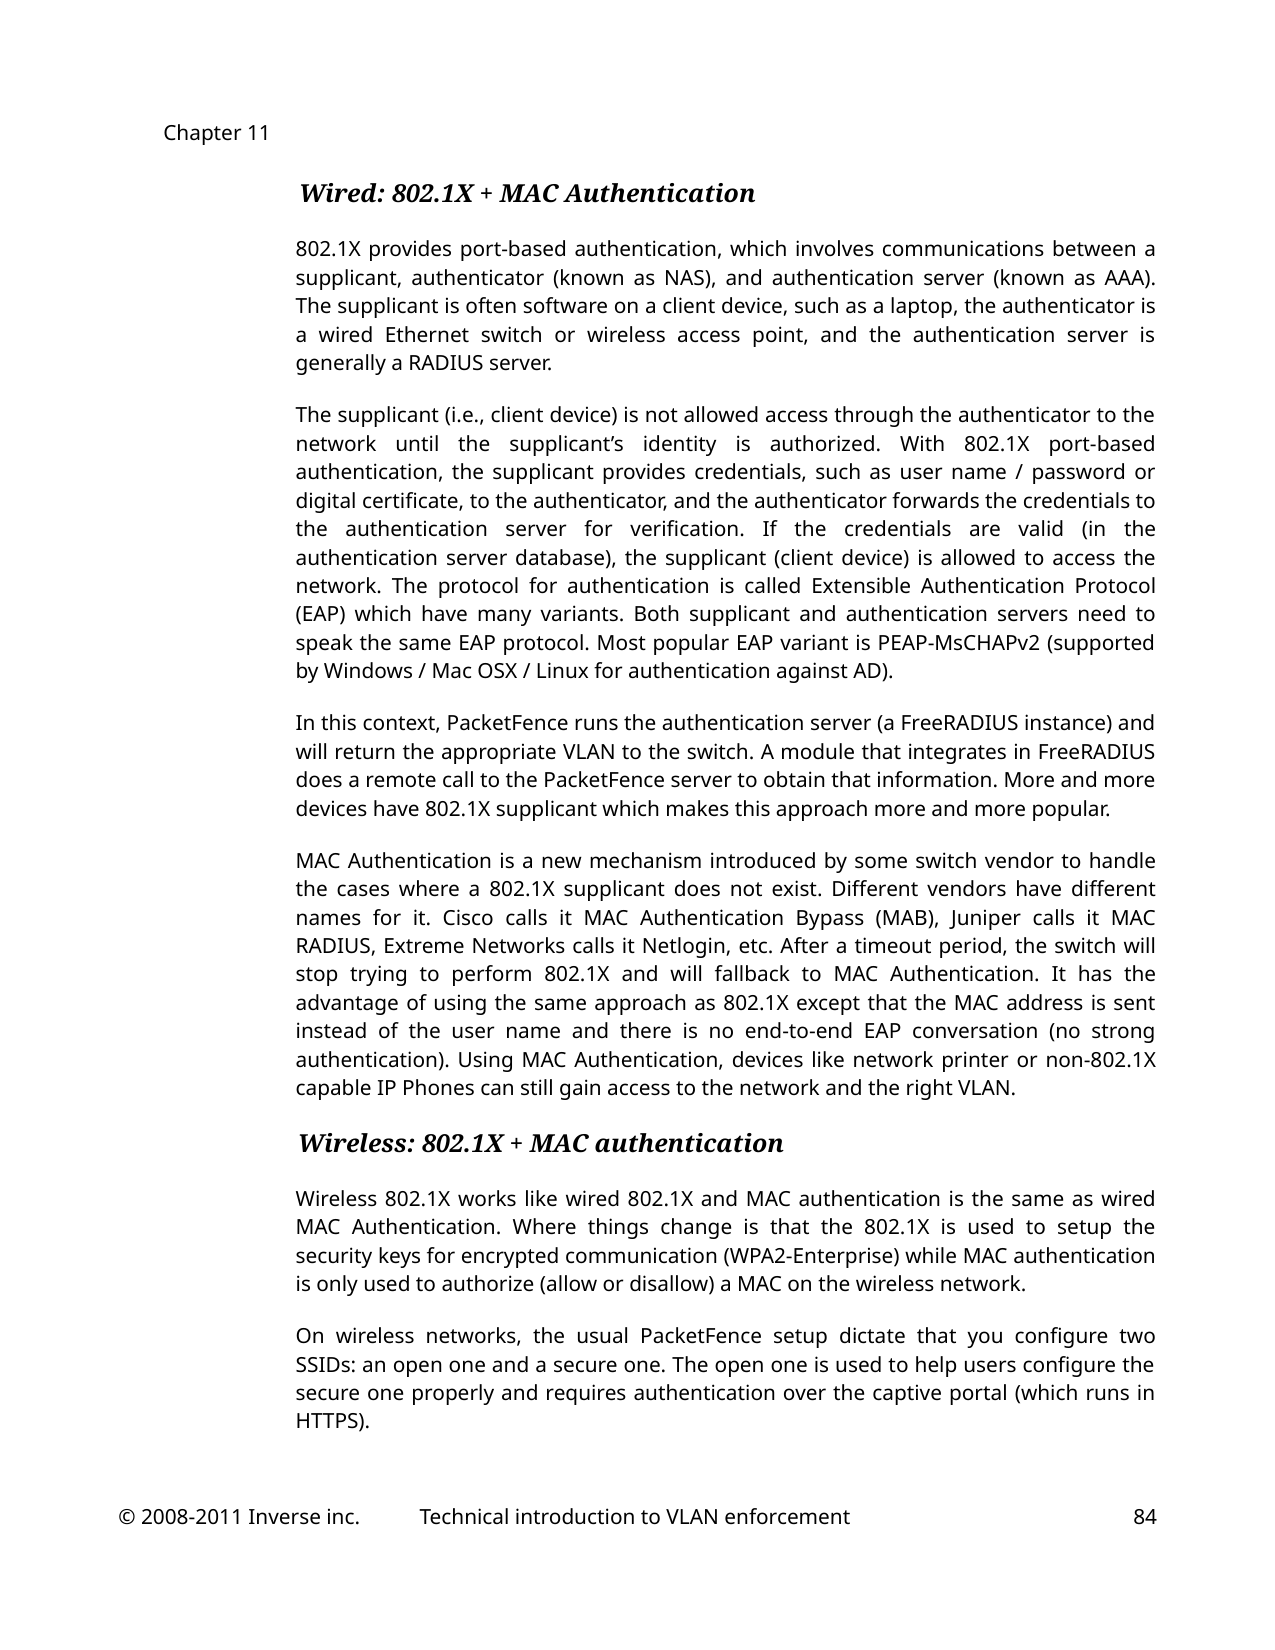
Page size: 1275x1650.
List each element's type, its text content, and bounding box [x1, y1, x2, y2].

text 802.1X provides port-based authentication, which involves communications between a supplicant, authenticator (known as NAS), and authentication server (known as AAA). The supplicant is often software on a client device, such as a laptop, the authenticator is a wired Ethernet switch or wireless access point, and the authentication server is generally a RADIUS server. [295, 234, 1157, 377]
subtitle Wireless: 802.1X + MAC authentication [260, 1125, 1157, 1159]
text MAC Authentication is a new mechanism introduced by some switch vendor to handle the cases where a 802.1X supplicant does not exist. Different vendors have different names for it. Cisco calls it MAC Authentication Bypass (MAB), Juniper calls it MAC RADIUS, Extreme Networks calls it Netlogin, etc. After a timeout period, the switch will stop trying to perform 802.1X and will fallback to MAC Authentication. It has the advantage of using the same approach as 802.1X except that the MAC address is sent instead of the user name and there is no end-to-end EAP conversation (no strong authentication). Using MAC Authentication, devices like network printer or non-802.1X capable IP Phones can still gain access to the network and the right VLAN. [295, 846, 1157, 1102]
text In this context, PacketFence runs the authentication server (a FreeRADIUS instance) and will return the appropriate VLAN to the switch. A module that integrates in FreeRADIUS does a remote call to the PacketFence server to obtain that information. More and more devices have 802.1X supplicant which makes this approach more and more popular. [295, 708, 1157, 822]
text The supplicant (i.e., client device) is not allowed access through the authenticator to the network until the supplicant’s identity is authorized. With 802.1X port-based authentication, the supplicant provides credentials, such as user name / password or digital certificate, to the authenticator, and the authenticator forwards the credentials to the authentication server for verification. If the credentials are valid (in the authentication server database), the supplicant (client device) is allowed to access the network. The protocol for authentication is called Extensible Authentication Protocol (EAP) which have many variants. Both supplicant and authentication servers need to speak the same EAP protocol. Most popular EAP variant is PEAP-MsCHAPv2 (supported by Windows / Mac OSX / Linux for authentication against AD). [295, 400, 1157, 685]
text Wireless 802.1X works like wired 802.1X and MAC authentication is the same as wired MAC Authentication. Where things change is that the 802.1X is used to setup the security keys for encrypted communication (WPA2-Enterprise) while MAC authentication is only used to authorize (allow or disallow) a MAC on the wireless network. [295, 1184, 1157, 1298]
text On wireless networks, the usual PacketFence setup dictate that you configure two SSIDs: an open one and a secure one. The open one is used to help users configure the secure one properly and requires authentication over the captive portal (which runs in HTTPS). [295, 1321, 1157, 1435]
subtitle Wired: 802.1X + MAC Authentication [261, 176, 1157, 210]
